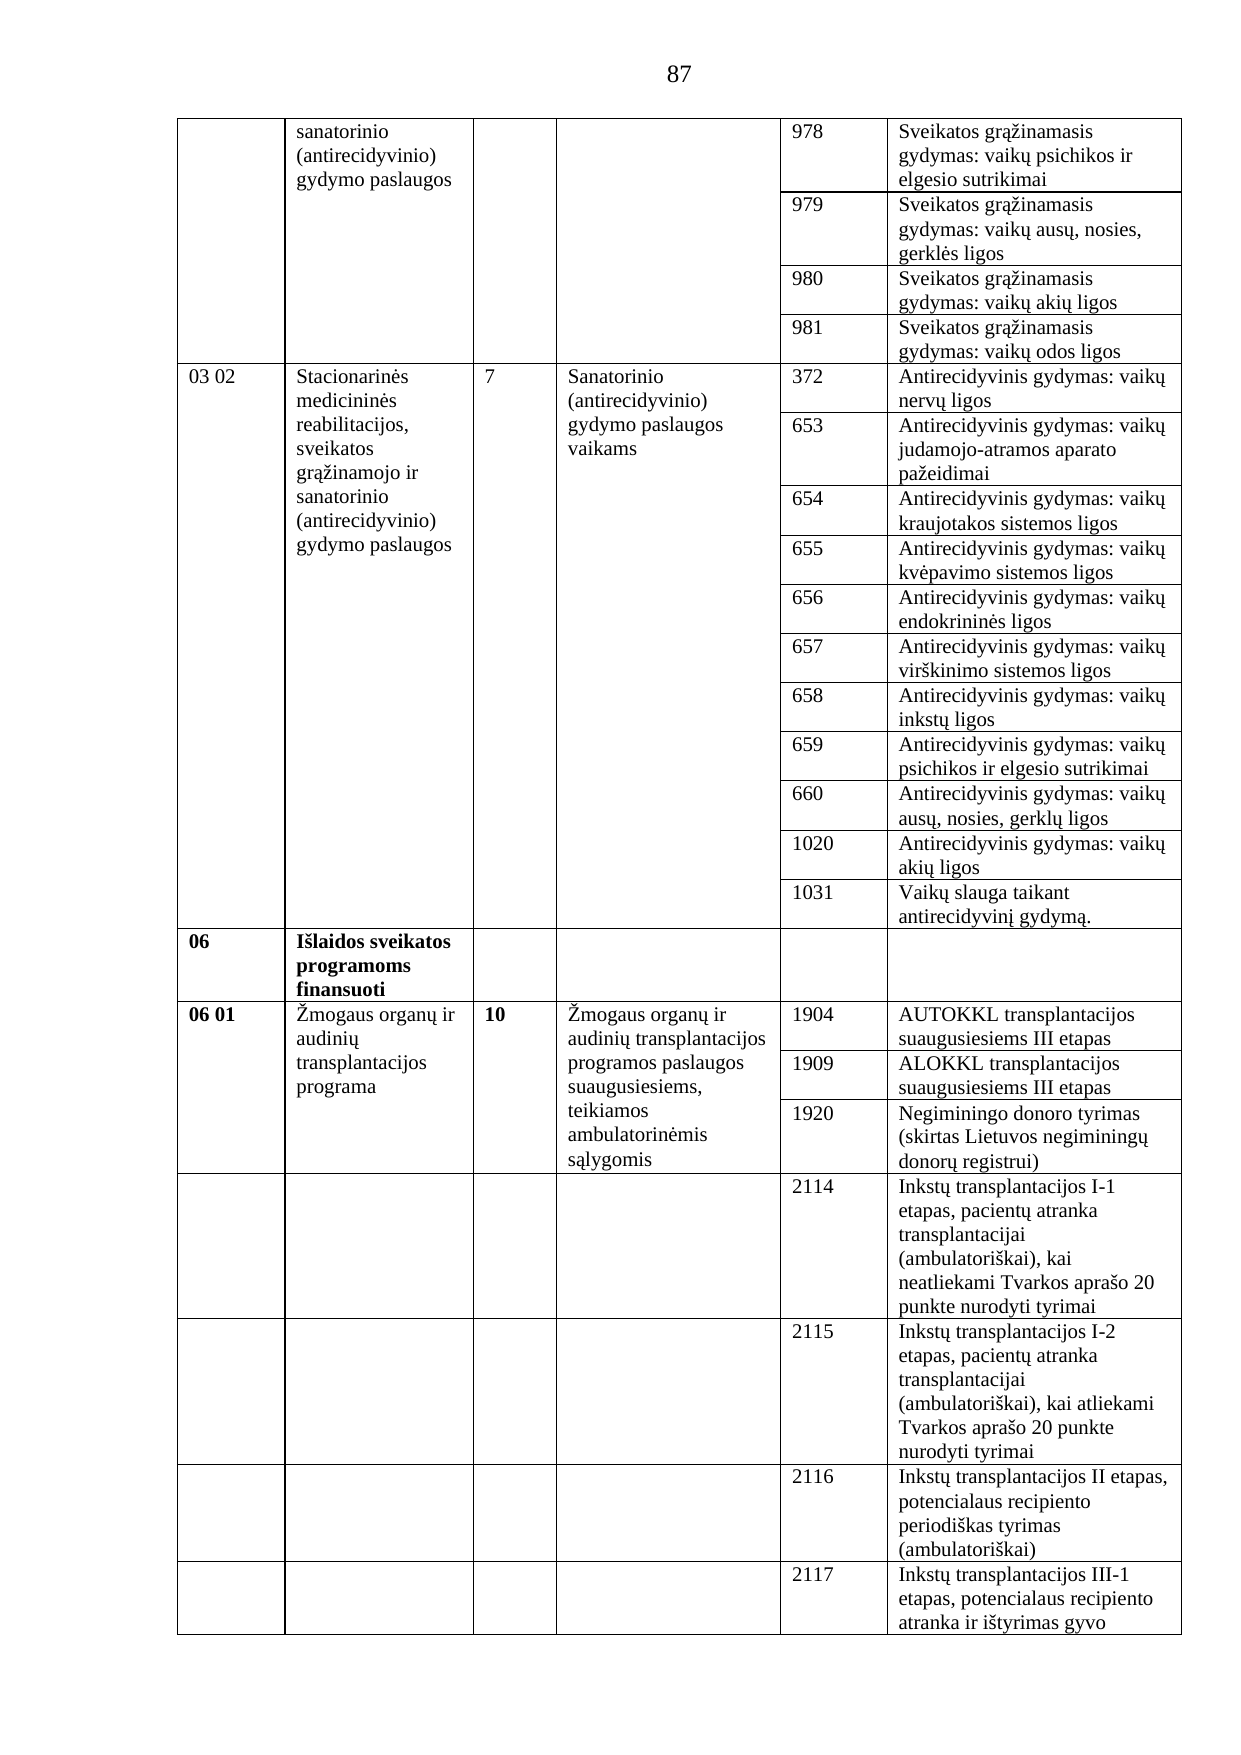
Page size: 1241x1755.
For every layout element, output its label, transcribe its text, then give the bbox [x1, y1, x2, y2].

table_cell Sveikatos grąžinamasis gydymas: vaikų psichikos ir elgesio sutrikimai [888, 119, 1181, 191]
table_cell Inkstų transplantacijos I-1 etapas, pacientų atranka transplantacijai (ambulatoriškai), kai neatliekami Tvarkos aprašo 20 punkte nurodyti tyrimai [888, 1174, 1181, 1318]
table_cell Antirecidyvinis gydymas: vaikų psichikos ir elgesio sutrikimai [888, 732, 1181, 780]
table_cell [557, 119, 780, 363]
table_cell Stacionarinės medicininės reabilitacijos, sveikatos grąžinamojo ir sanatorinio (antirecidyvinio) gydymo paslaugos [286, 364, 473, 928]
table_cell [178, 1562, 284, 1634]
table_cell [474, 1174, 556, 1318]
table_cell Išlaidos sveikatos programoms finansuoti [286, 929, 473, 1001]
table_cell 981 [781, 315, 887, 363]
table_cell 657 [781, 634, 887, 682]
table_cell Sveikatos grąžinamasis gydymas: vaikų akių ligos [888, 266, 1181, 314]
table_cell 660 [781, 781, 887, 829]
table_cell 655 [781, 536, 887, 584]
table_cell Antirecidyvinis gydymas: vaikų judamojo-atramos aparato pažeidimai [888, 413, 1181, 485]
table_cell [474, 1562, 556, 1634]
table_cell Antirecidyvinis gydymas: vaikų ausų, nosies, gerklų ligos [888, 781, 1181, 829]
table_cell 2115 [781, 1319, 887, 1463]
table_cell 1020 [781, 831, 887, 879]
table_cell 658 [781, 683, 887, 731]
table_cell 978 [781, 119, 887, 191]
table_cell Sveikatos grąžinamasis gydymas: vaikų odos ligos [888, 315, 1181, 363]
table_cell Inkstų transplantacijos III-1 etapas, potencialaus recipiento atranka ir ištyrimas gyvo [888, 1562, 1181, 1634]
table_cell Vaikų slauga taikant antirecidyvinį gydymą. [888, 880, 1181, 928]
table_cell 659 [781, 732, 887, 780]
table_cell [178, 1174, 284, 1318]
table_cell 1920 [781, 1100, 887, 1173]
table_cell 980 [781, 266, 887, 314]
table_cell Inkstų transplantacijos I-2 etapas, pacientų atranka transplantacijai (ambulatoriškai), kai atliekami Tvarkos aprašo 20 punkte nurodyti tyrimai [888, 1319, 1181, 1463]
table_cell Antirecidyvinis gydymas: vaikų akių ligos [888, 831, 1181, 879]
table_cell Inkstų transplantacijos II etapas, potencialaus recipiento periodiškas tyrimas (ambulatoriškai) [888, 1465, 1181, 1561]
table_cell [888, 929, 1181, 1001]
table_cell 372 [781, 364, 887, 412]
table_cell [557, 1465, 780, 1561]
table_cell 656 [781, 585, 887, 633]
table_cell [178, 119, 284, 363]
table_cell 654 [781, 486, 887, 534]
table_cell Antirecidyvinis gydymas: vaikų endokrininės ligos [888, 585, 1181, 633]
table_cell Žmogaus organų ir audinių transplantacijos programa [286, 1002, 473, 1173]
table_cell 1909 [781, 1051, 887, 1099]
table_cell [557, 929, 780, 1001]
table_cell [474, 119, 556, 363]
table_cell Antirecidyvinis gydymas: vaikų inkstų ligos [888, 683, 1181, 731]
table_cell [781, 929, 887, 1001]
table_cell [286, 1562, 473, 1634]
table_cell Sveikatos grąžinamasis gydymas: vaikų ausų, nosies, gerklės ligos [888, 193, 1181, 264]
table_cell Antirecidyvinis gydymas: vaikų kraujotakos sistemos ligos [888, 486, 1181, 534]
table_cell 2114 [781, 1174, 887, 1318]
table_cell 06 [178, 929, 284, 1001]
table_cell 2116 [781, 1465, 887, 1561]
table_cell Antirecidyvinis gydymas: vaikų virškinimo sistemos ligos [888, 634, 1181, 682]
table_cell [286, 1319, 473, 1463]
table_cell Žmogaus organų ir audinių transplantacijos programos paslaugos suaugusiesiems, teikiamos ambulatorinėmis sąlygomis [557, 1002, 780, 1173]
table_cell [557, 1562, 780, 1634]
table_cell 03 02 [178, 364, 284, 928]
table_cell sanatorinio (antirecidyvinio) gydymo paslaugos [286, 119, 473, 363]
table_cell [474, 1319, 556, 1463]
table_cell 653 [781, 413, 887, 485]
table_cell 1031 [781, 880, 887, 928]
table_cell Sanatorinio (antirecidyvinio) gydymo paslaugos vaikams [557, 364, 780, 928]
table_cell Antirecidyvinis gydymas: vaikų kvėpavimo sistemos ligos [888, 536, 1181, 584]
table_cell Negiminingo donoro tyrimas (skirtas Lietuvos negiminingų donorų registrui) [888, 1100, 1181, 1173]
table_cell 2117 [781, 1562, 887, 1634]
table_cell ALOKKL transplantacijos suaugusiesiems III etapas [888, 1051, 1181, 1099]
table_cell [557, 1174, 780, 1318]
table_cell [178, 1465, 284, 1561]
table_cell [474, 1465, 556, 1561]
table_cell [178, 1319, 284, 1463]
table_cell [557, 1319, 780, 1463]
table_cell [286, 1465, 473, 1561]
table_cell 979 [781, 193, 887, 264]
table_cell 7 [474, 364, 556, 928]
table_cell 1904 [781, 1002, 887, 1050]
table_cell AUTOKKL transplantacijos suaugusiesiems III etapas [888, 1002, 1181, 1050]
table_cell [286, 1174, 473, 1318]
table_cell [474, 929, 556, 1001]
table_cell Antirecidyvinis gydymas: vaikų nervų ligos [888, 364, 1181, 412]
table_cell 10 [474, 1002, 556, 1173]
table_cell 06 01 [178, 1002, 284, 1173]
